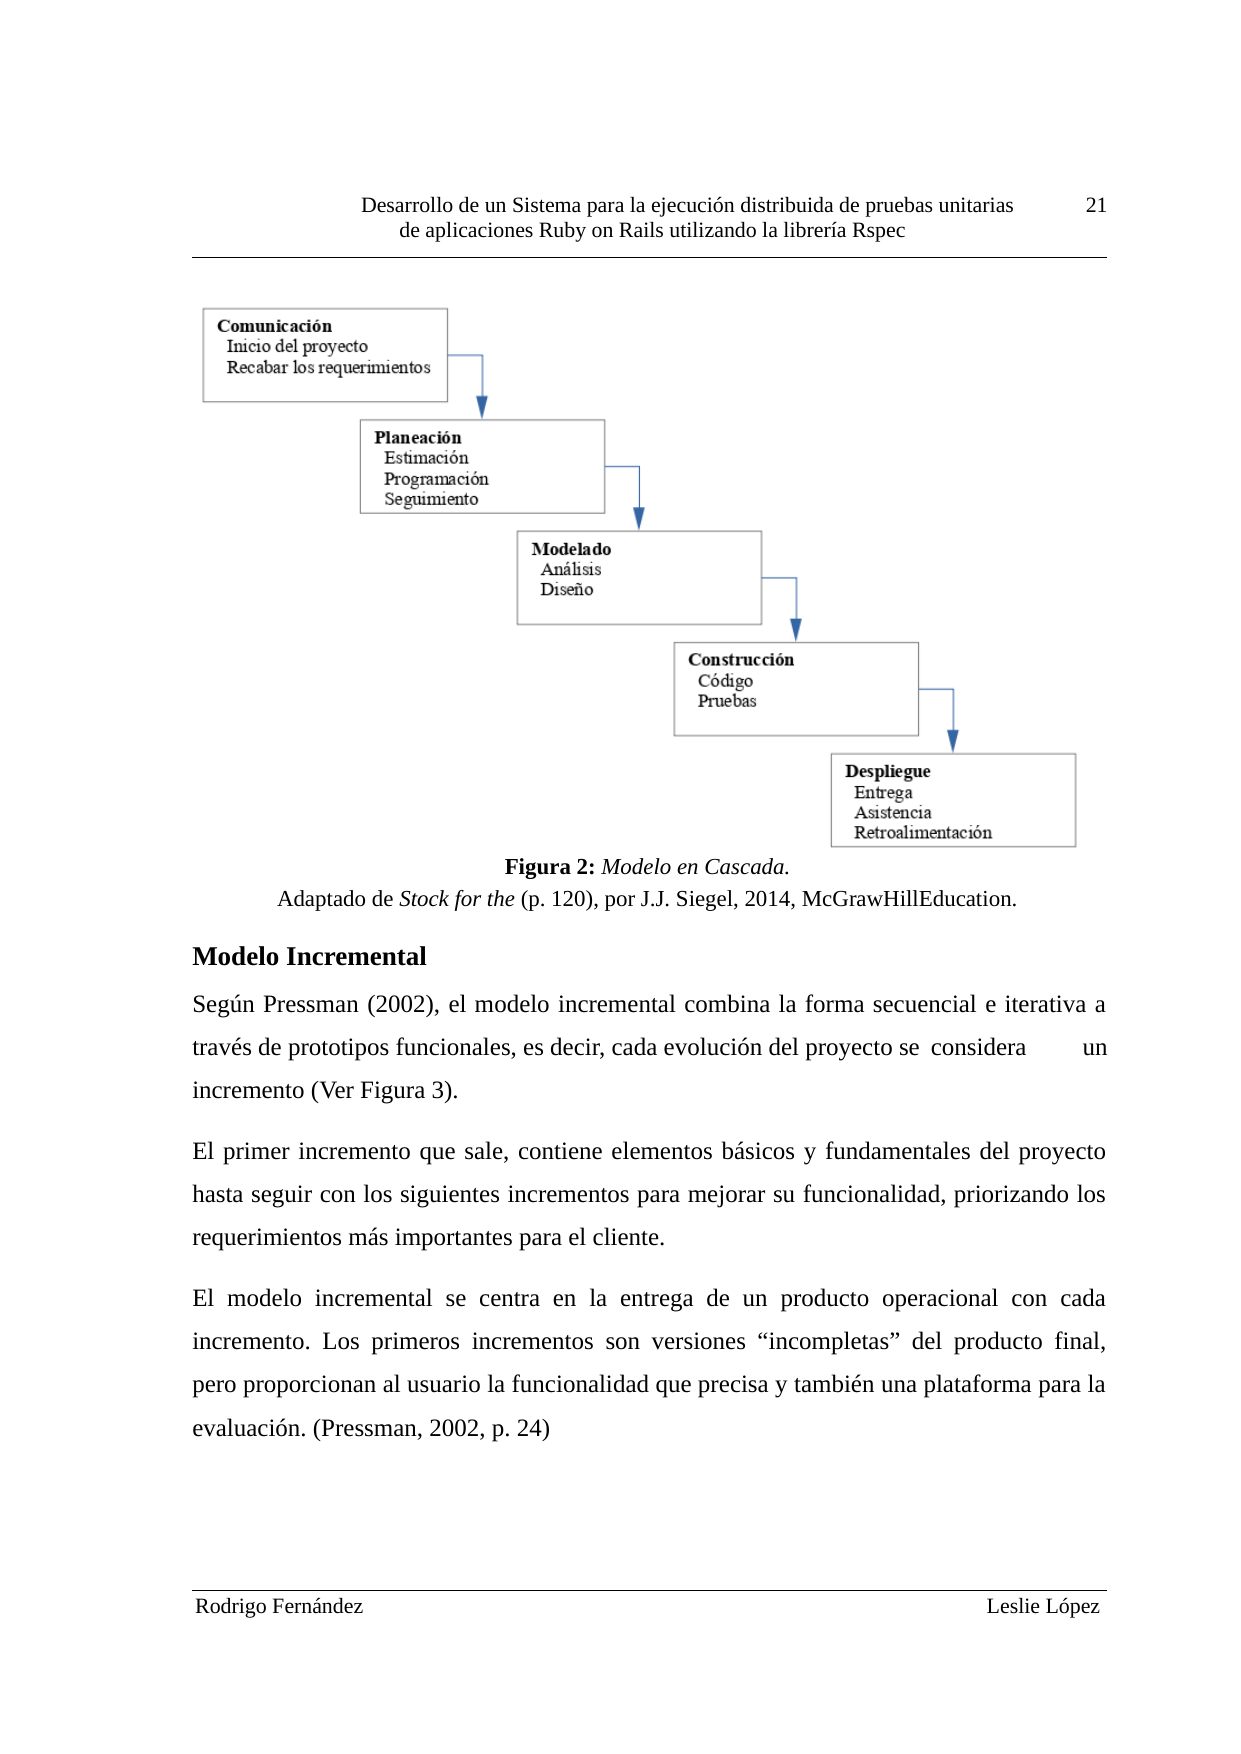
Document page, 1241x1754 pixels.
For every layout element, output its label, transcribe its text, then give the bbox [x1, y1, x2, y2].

text El primer incremento que sale, contiene elementos básicos y fundamentales del proyecto hasta seguir con los siguientes incrementos para mejorar su funcionalidad, priorizando los requerimientos más importantes para el cliente. [192, 1136, 1107, 1251]
text Modelo Incremental [192, 940, 1107, 971]
text El modelo incremental se centra en la entrega de un producto operacional con cada incremento. Los primeros incrementos son versiones “incompletas” del producto final, pero proporcionan al usuario la funcionalidad que precisa y también una plataforma para la evaluación. (Pressman, 2002, p. 24) [192, 1283, 1107, 1441]
text Figura 2: Modelo en Cascada. [199, 283, 1096, 879]
picture [198, 303, 1081, 853]
text Adaptado de Stock for the (p. 120), por J.J. Siegel, 2014, McGrawHillEducation. [199, 885, 1096, 911]
text Según Pressman (2002)⁠, el modelo incremental combina la forma secuencial e iterativa a través de prototipos funcionales, es decir, cada evolución del proyecto se considera un incremento (Ver Figura 3). [192, 989, 1107, 1104]
